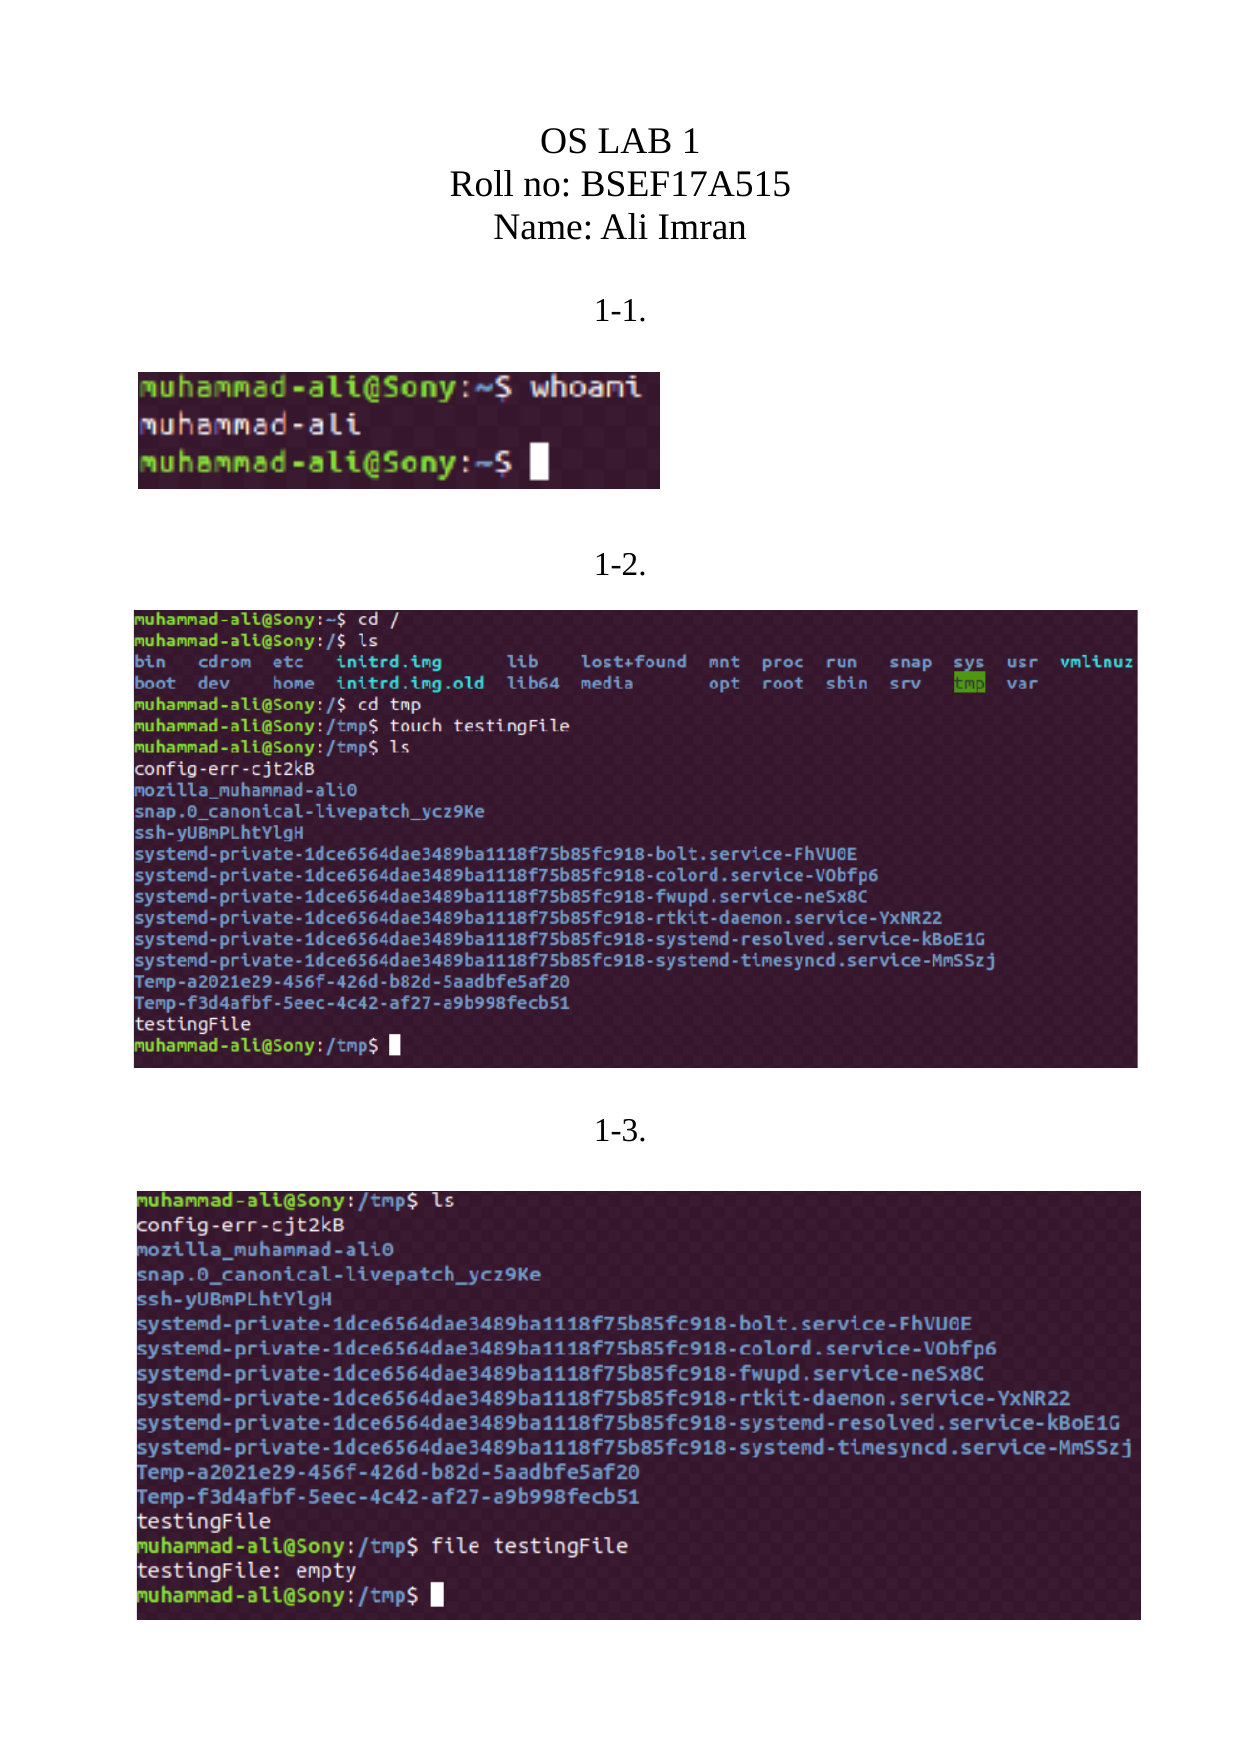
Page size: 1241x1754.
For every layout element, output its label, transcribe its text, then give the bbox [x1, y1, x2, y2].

picture [133, 610, 1138, 1068]
text 1-2. [118, 544, 1122, 583]
text Roll no: BSEF17A515 Name: Ali Imran 1-1. [118, 161, 1122, 329]
picture [138, 372, 660, 489]
picture [136, 1191, 1141, 1620]
text OS LAB 1 [118, 118, 1122, 161]
text 1-3. [118, 1110, 1122, 1149]
